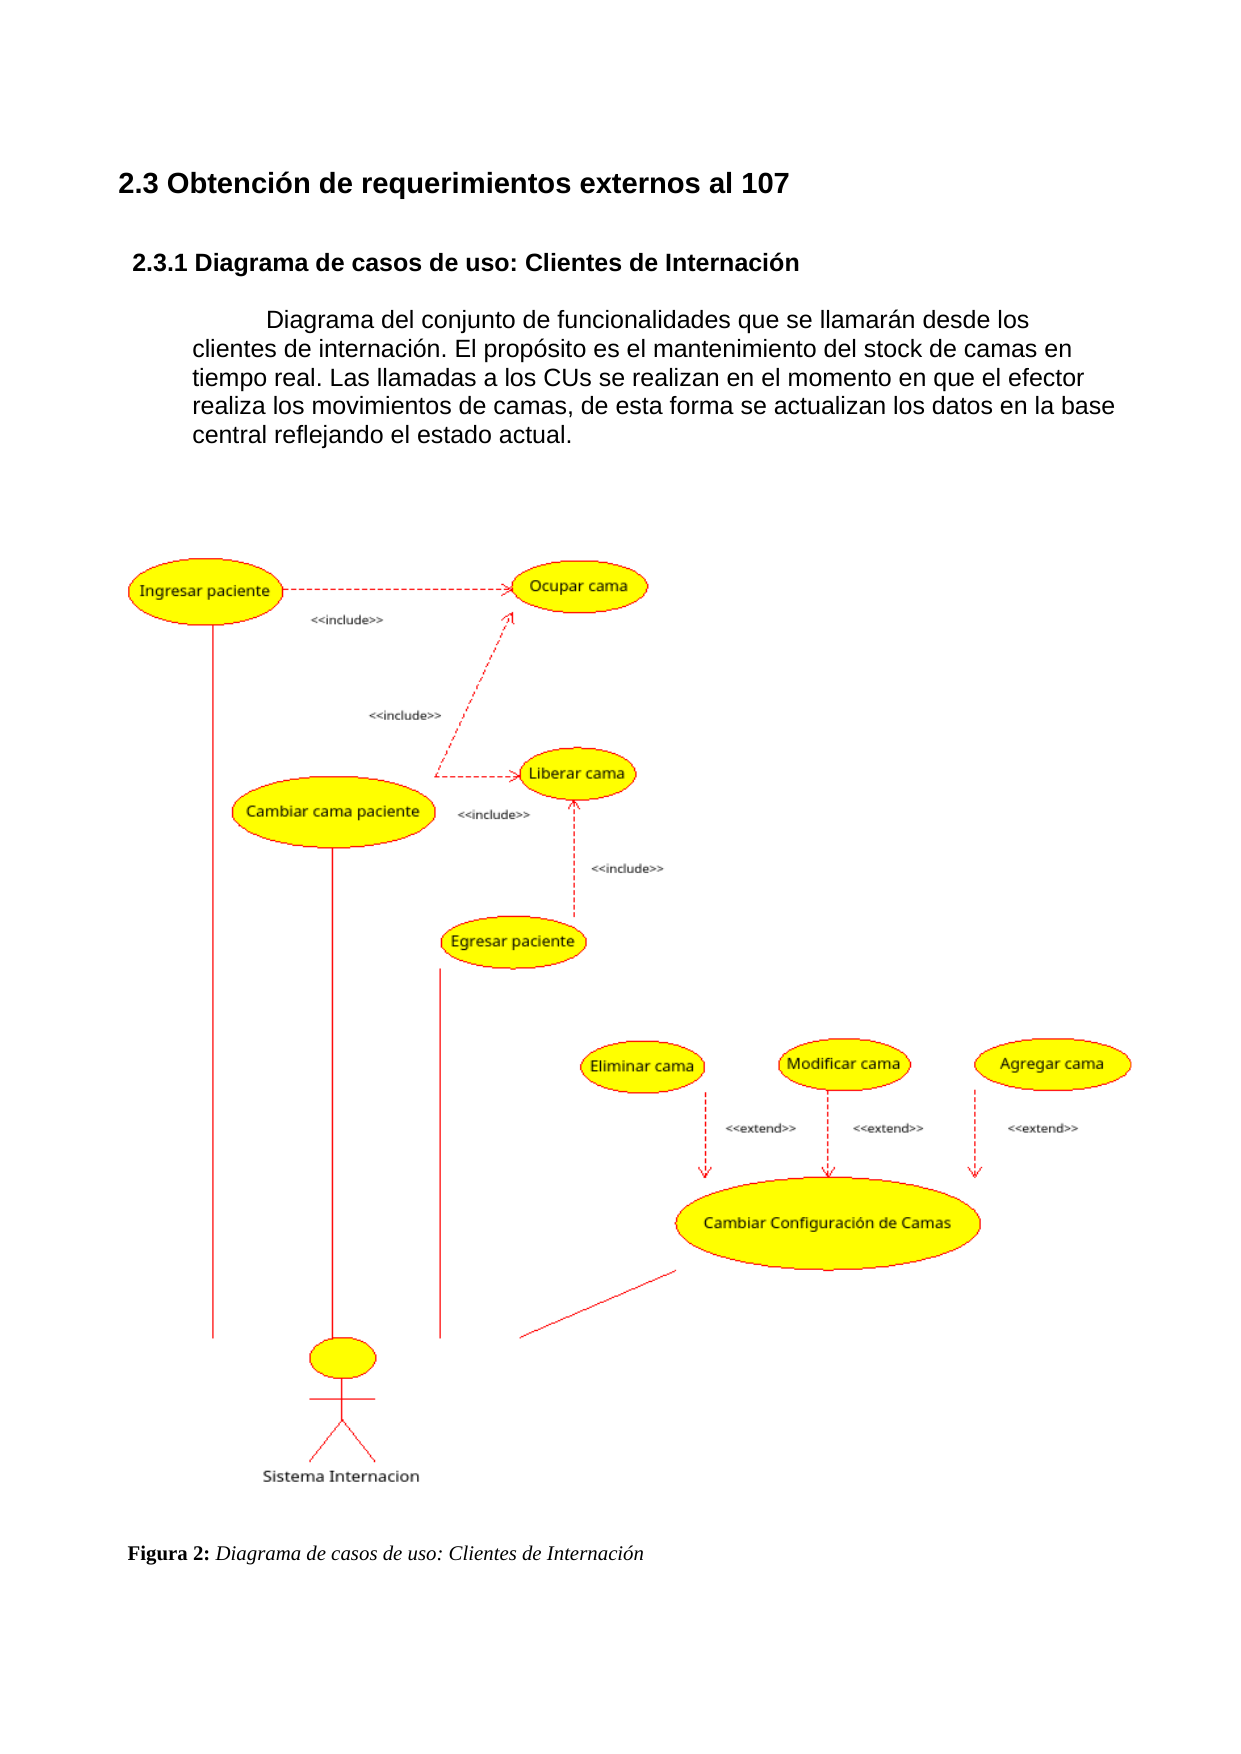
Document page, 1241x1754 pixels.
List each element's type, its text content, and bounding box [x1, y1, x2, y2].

text 2.3.1 Diagrama de casos de uso: Clientes de Internación [118, 247, 1122, 276]
text Diagrama del conjunto de funcionalidades que se llamarán desde los clientes de internación. El propósito es el mantenimiento del stock de camas en tiempo real. Las llamadas a los CUs se realizan en el momento en que el efector realiza los movimientos de camas, de esta forma se actualizan los datos en la base central reflejando el estado actual. [118, 305, 1122, 449]
picture [127, 557, 1132, 1488]
text Figura 2: Diagrama de casos de uso: Clientes de Internación [127, 1541, 1131, 1565]
text 2.3 Obtención de requerimientos externos al 107 [118, 166, 1122, 199]
